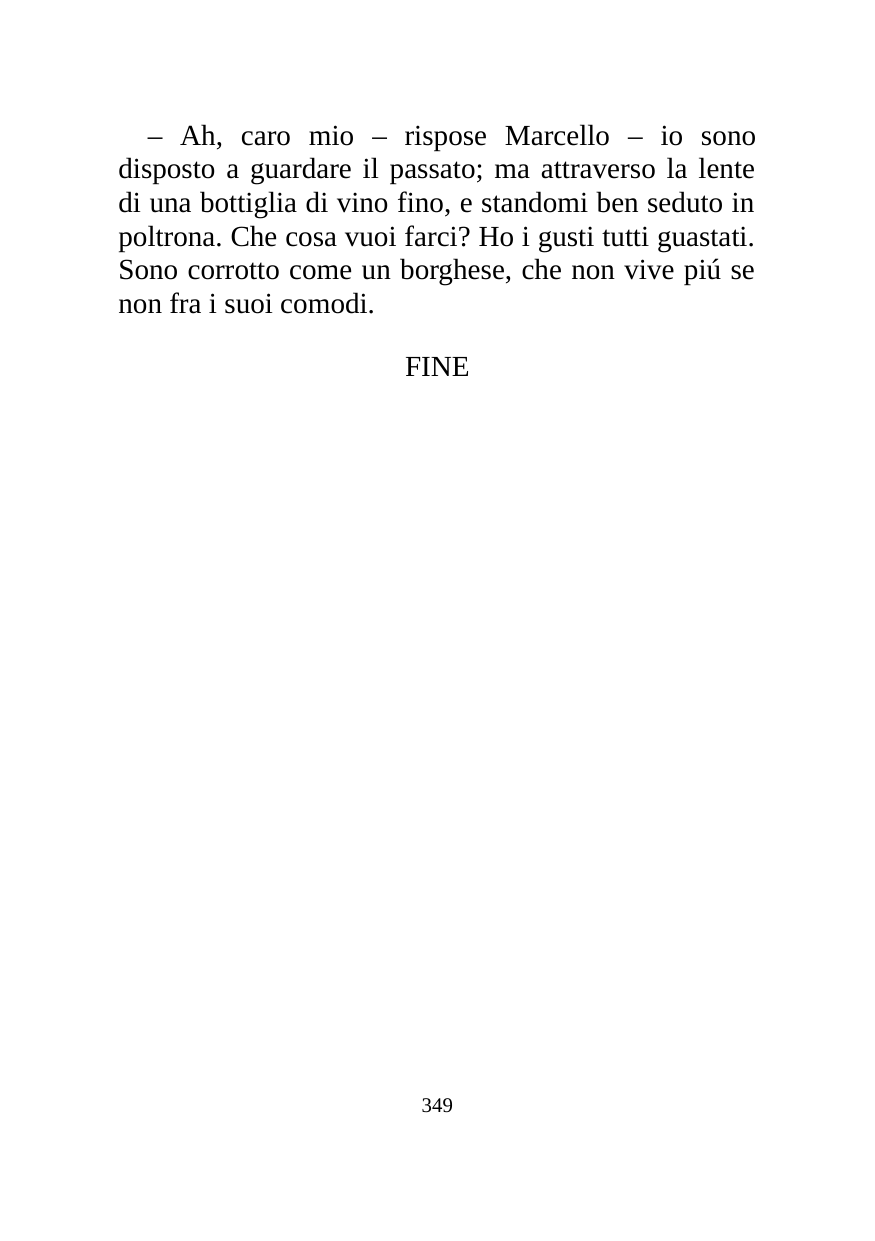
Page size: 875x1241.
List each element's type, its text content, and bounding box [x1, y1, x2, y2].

text ‒ Ah, caro mio ‒ rispose Marcello ‒ io sono disposto a guardare il passato; ma attraverso la lente di una bottiglia di vino fino, e standomi ben seduto in poltrona. Che cosa vuoi farci? Ho i gusti tutti guastati. Sono corrotto come un borghese, che non vive piú se non fra i suoi comodi. [118, 118, 756, 319]
text FINE [118, 349, 756, 382]
